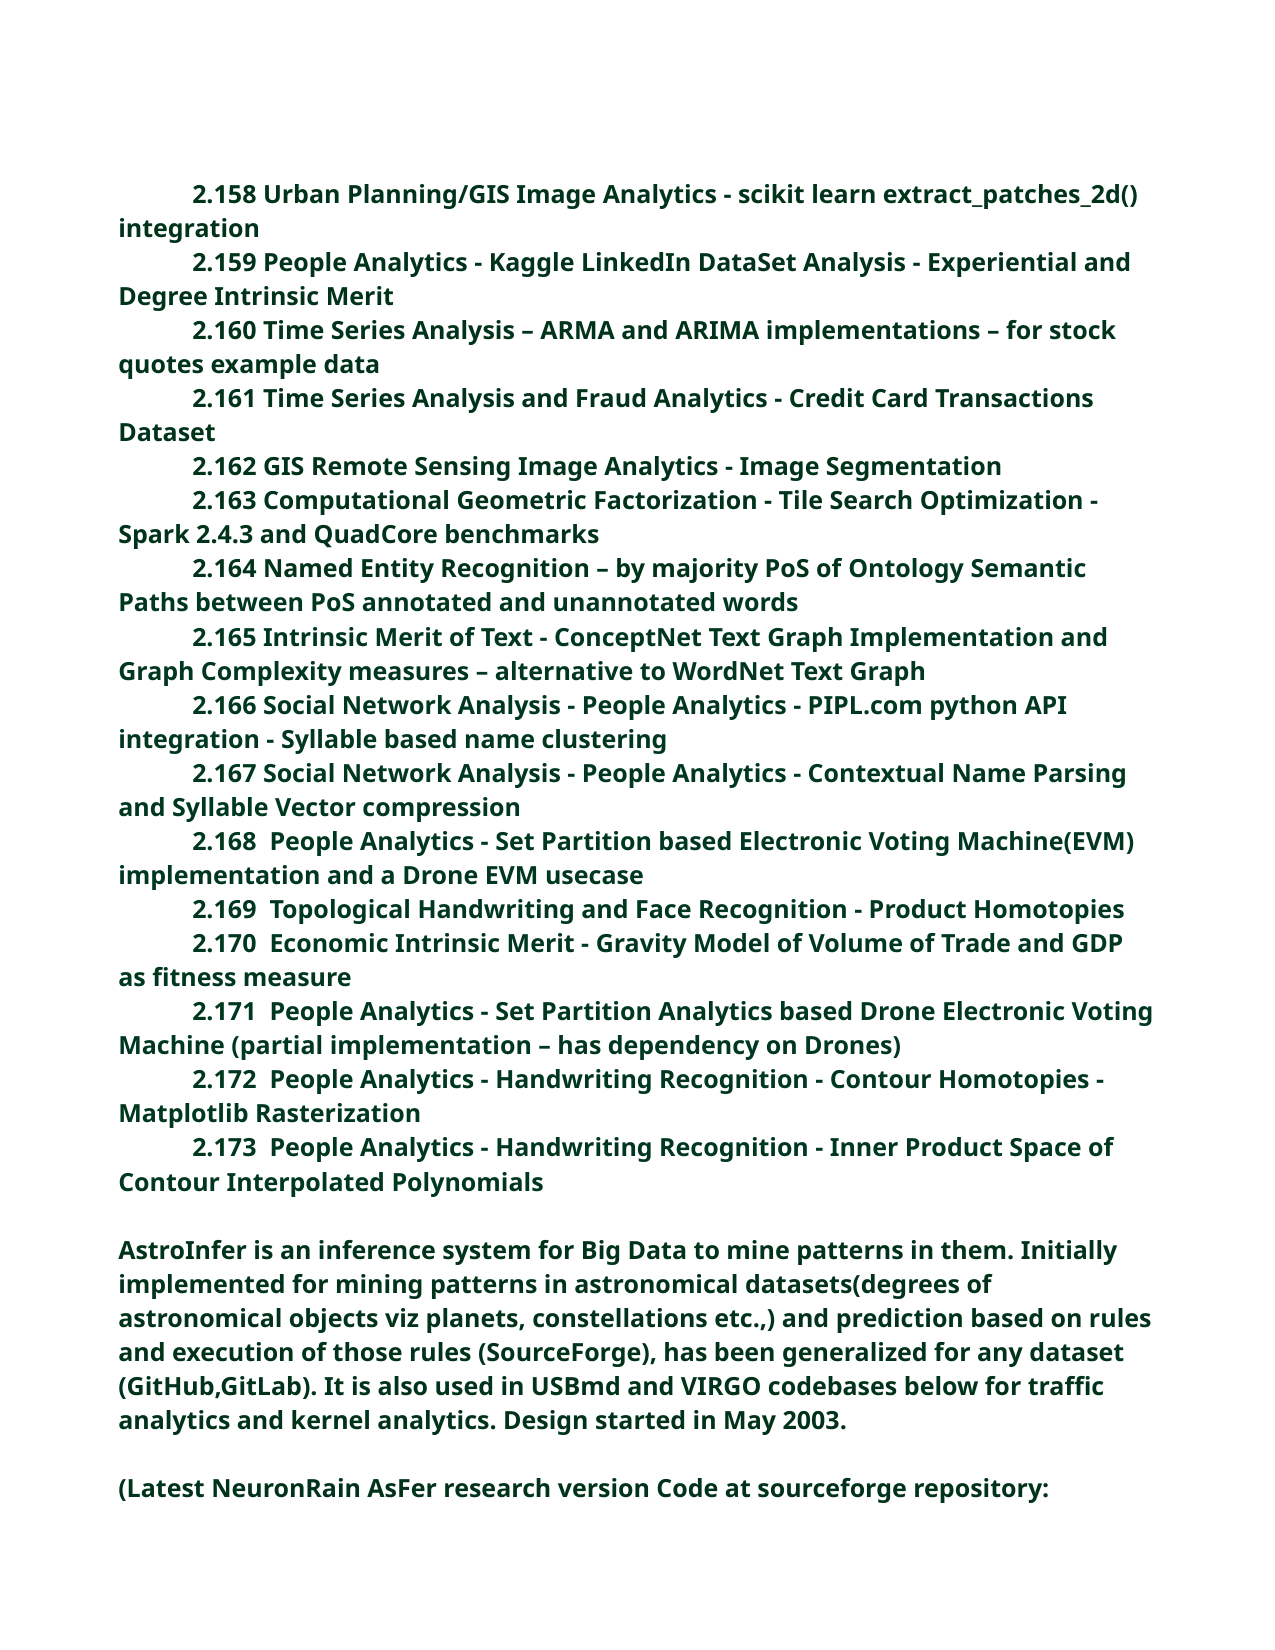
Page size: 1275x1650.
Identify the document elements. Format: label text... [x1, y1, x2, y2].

text 2.172 People Analytics - Handwriting Recognition - Contour Homotopies - Matplotlib Rasterization [118, 1062, 1157, 1130]
text 2.170 Economic Intrinsic Merit - Gravity Model of Volume of Trade and GDP as fitness measure [118, 926, 1157, 994]
text 2.162 GIS Remote Sensing Image Analytics - Image Segmentation [118, 449, 1157, 483]
text 2.159 People Analytics - Kaggle LinkedIn DataSet Analysis - Experiential and Degree Intrinsic Merit [118, 244, 1157, 313]
text 2.160 Time Series Analysis – ARMA and ARIMA implementations – for stock quotes example data [118, 313, 1157, 381]
text 2.161 Time Series Analysis and Fraud Analytics - Credit Card Transactions Dataset [118, 381, 1157, 449]
text AstroInfer is an inference system for Big Data to mine patterns in them. Initially implemented for mining patterns in astronomical datasets(degrees of astronomical objects viz planets, constellations etc.,) and prediction based on rules and execution of those rules (SourceForge), has been generalized for any dataset (GitHub,GitLab). It is also used in USBmd and VIRGO codebases below for traffic analytics and kernel analytics. Design started in May 2003. [118, 1232, 1157, 1437]
text 2.171 People Analytics - Set Partition Analytics based Drone Electronic Voting Machine (partial implementation – has dependency on Drones) [118, 994, 1157, 1062]
text (Latest NeuronRain AsFer research version Code at sourceforge repository: [118, 1471, 1157, 1505]
text 2.169 Topological Handwriting and Face Recognition - Product Homotopies [118, 892, 1157, 926]
text 2.158 Urban Planning/GIS Image Analytics - scikit learn extract_patches_2d() integration [118, 176, 1157, 244]
text 2.164 Named Entity Recognition – by majority PoS of Ontology Semantic Paths between PoS annotated and unannotated words [118, 551, 1157, 619]
text 2.167 Social Network Analysis - People Analytics - Contextual Name Parsing and Syllable Vector compression [118, 755, 1157, 823]
text 2.166 Social Network Analysis - People Analytics - PIPL.com python API integration - Syllable based name clustering [118, 687, 1157, 755]
text 2.173 People Analytics - Handwriting Recognition - Inner Product Space of Contour Interpolated Polynomials [118, 1130, 1157, 1198]
text 2.165 Intrinsic Merit of Text - ConceptNet Text Graph Implementation and Graph Complexity measures – alternative to WordNet Text Graph [118, 619, 1157, 687]
text 2.163 Computational Geometric Factorization - Tile Search Optimization - Spark 2.4.3 and QuadCore benchmarks [118, 483, 1157, 551]
text 2.168 People Analytics - Set Partition based Electronic Voting Machine(EVM) implementation and a Drone EVM usecase [118, 823, 1157, 892]
